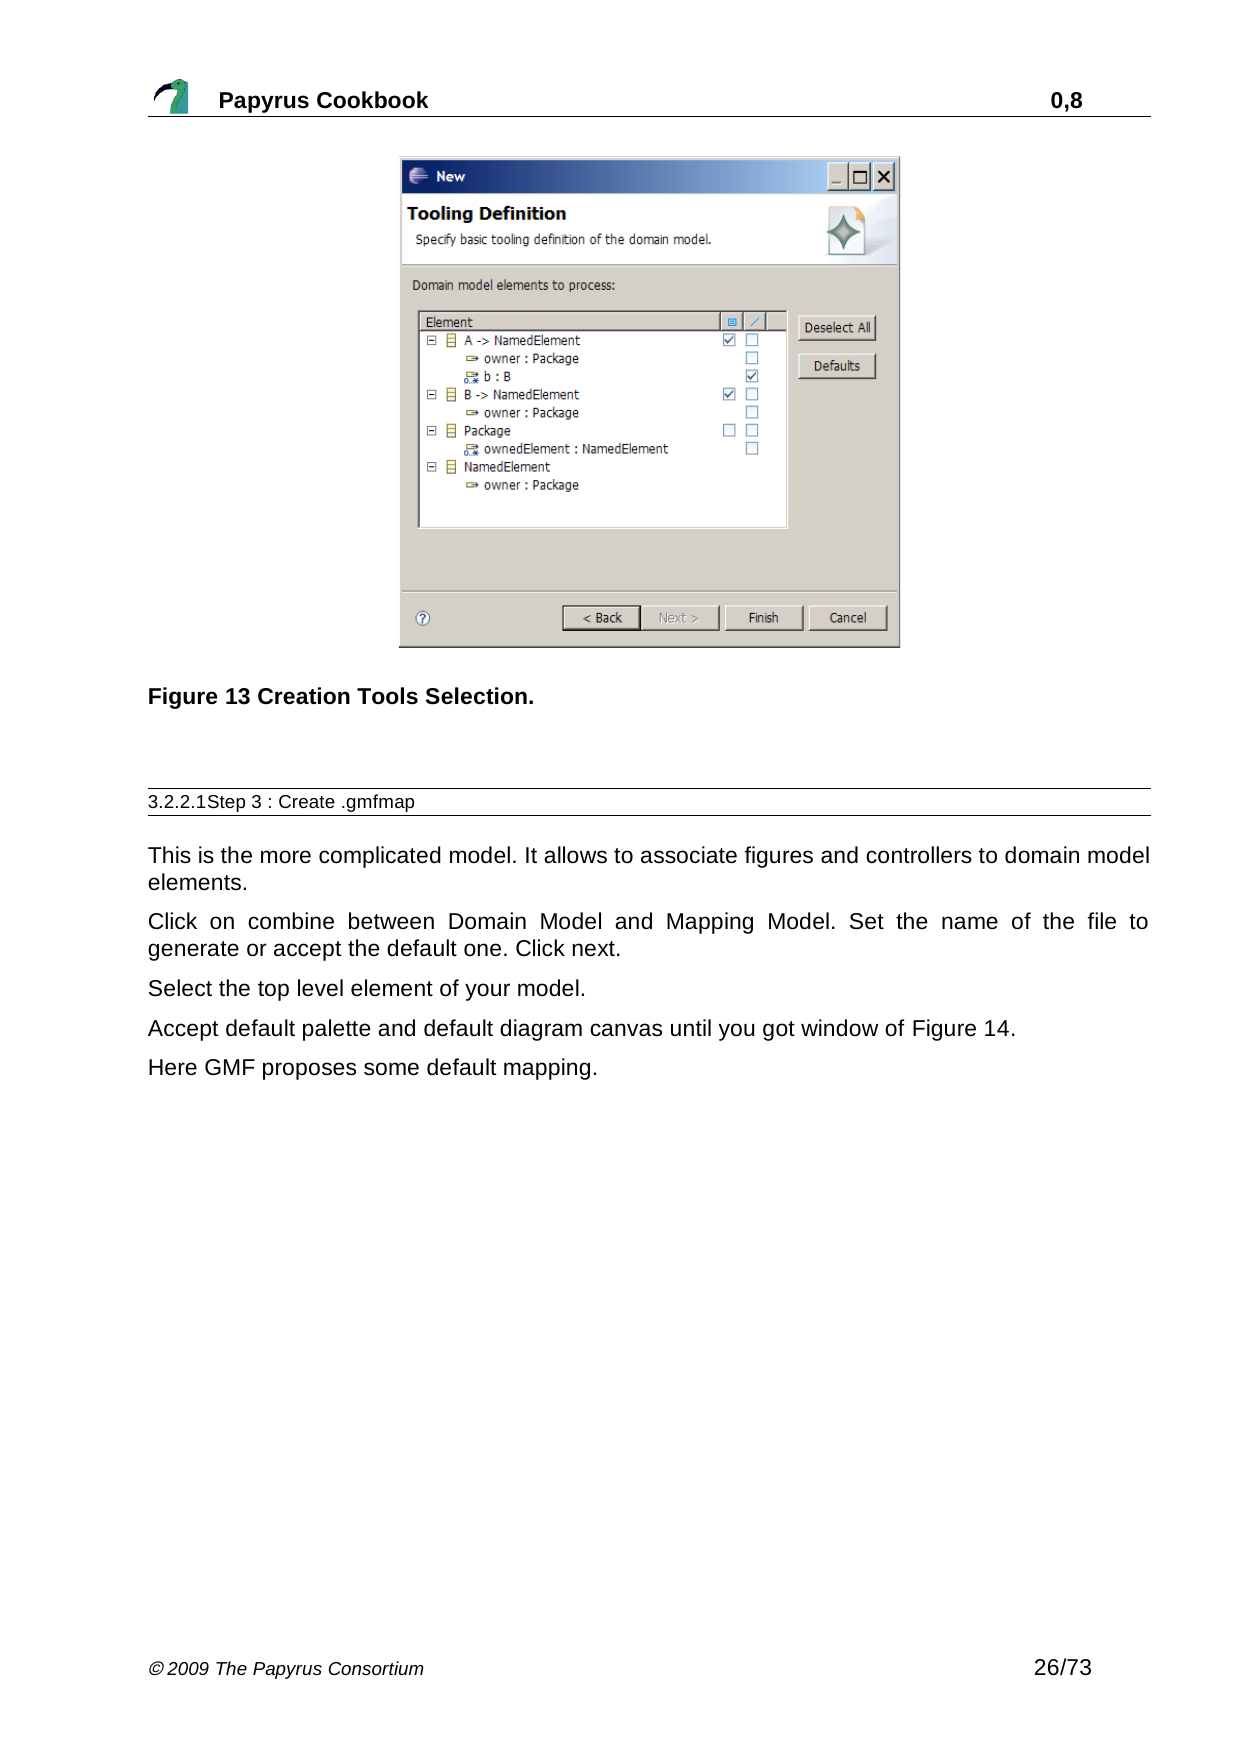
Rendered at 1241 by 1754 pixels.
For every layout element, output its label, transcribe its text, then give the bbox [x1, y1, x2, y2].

picture [153, 79, 189, 114]
text Click on combine between Domain Model and Mapping Model. Set the name of the file to generate or accept the default one. Click next. [148, 908, 1151, 962]
text Here GMF proposes some default mapping. [148, 1053, 1151, 1081]
text Accept default palette and default diagram canvas until you got window of Figure 14. [148, 1014, 1151, 1041]
picture [398, 156, 901, 648]
text Select the top level element of your model. [148, 974, 1151, 1001]
text This is the more complicated model. It allows to associate figures and controllers to domain model elements. [148, 841, 1151, 895]
text Figure 13 Creation Tools Selection. [148, 682, 1151, 709]
subtitle Step 3 : Create .gmfmap [148, 789, 1151, 815]
